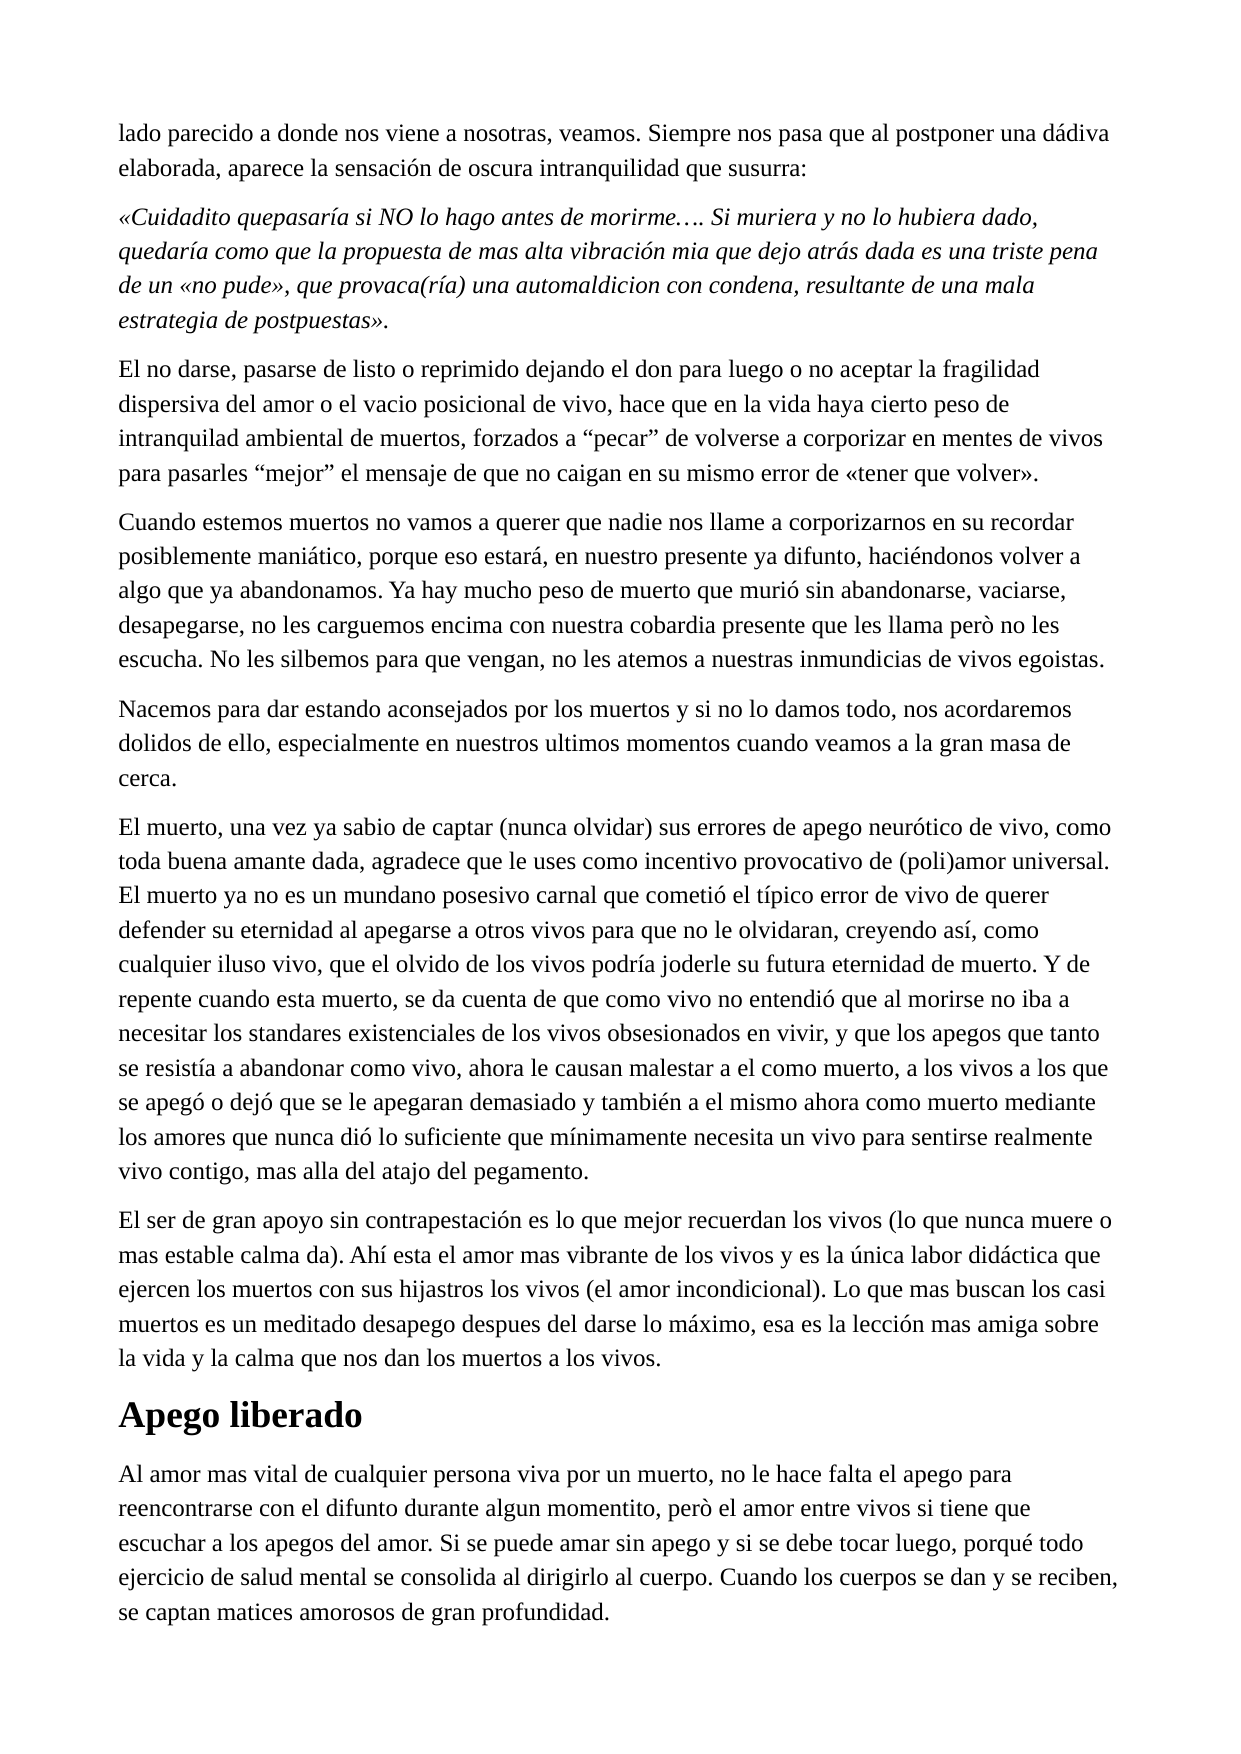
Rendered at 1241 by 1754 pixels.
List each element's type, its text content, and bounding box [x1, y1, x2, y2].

text Nacemos para dar estando aconsejados por los muertos y si no lo damos todo, nos acordaremos dolidos de ello, especialmente en nuestros ultimos momentos cuando veamos a la gran masa de cerca. [118, 694, 1122, 791]
text El no darse, pasarse de listo o reprimido dejando el don para luego o no aceptar la fragilidad dispersiva del amor o el vacio posicional de vivo, hace que en la vida haya cierto peso de intranquilad ambiental de muertos, forzados a “pecar” de volverse a corporizar en mentes de vivos para pasarles “mejor” el mensaje de que no caigan en su mismo error de «tener que volver». [118, 354, 1122, 486]
text «Cuidadito quepasaría si NO lo hago antes de morirme…. Si muriera y no lo hubiera dado, quedaría como que la propuesta de mas alta vibración mia que dejo atrás dada es una triste pena de un «no pude», que provaca(ría) una automaldicion con condena, resultante de una mala estrategia de postpuestas». [118, 202, 1122, 334]
text El muerto, una vez ya sabio de captar (nunca olvidar) sus errores de apego neurótico de vivo, como toda buena amante dada, agradece que le uses como incentivo provocativo de (poli)amor universal. El muerto ya no es un mundano posesivo carnal que cometió el típico error de vivo de querer defender su eternidad al apegarse a otros vivos para que no le olvidaran, creyendo así, como cualquier iluso vivo, que el olvido de los vivos podría joderle su futura eternidad de muerto. Y de repente cuando esta muerto, se da cuenta de que como vivo no entendió que al morirse no iba a necesitar los standares existenciales de los vivos obsesionados en vivir, y que los apegos que tanto se resistía a abandonar como vivo, ahora le causan malestar a el como muerto, a los vivos a los que se apegó o dejó que se le apegaran demasiado y también a el mismo ahora como muerto mediante los amores que nunca dió lo suficiente que mínimamente necesita un vivo para sentirse realmente vivo contigo, mas alla del atajo del pegamento. [118, 812, 1122, 1185]
text lado parecido a donde nos viene a nosotras, veamos. Siempre nos pasa que al postponer una dádiva elaborada, aparece la sensación de oscura intranquilidad que susurra: [118, 118, 1122, 181]
text Cuando estemos muertos no vamos a querer que nadie nos llame a corporizarnos en su recordar posiblemente maniático, porque eso estará, en nuestro presente ya difunto, haciéndonos volver a algo que ya abandonamos. Ya hay mucho peso de muerto que murió sin abandonarse, vaciarse, desapegarse, no les carguemos encima con nuestra cobardia presente que les llama però no les escucha. No les silbemos para que vengan, no les atemos a nuestras inmundicias de vivos egoistas. [118, 507, 1122, 673]
text Apego liberado [118, 1392, 1122, 1436]
text Al amor mas vital de cualquier persona viva por un muerto, no le hace falta el apego para reencontrarse con el difunto durante algun momentito, però el amor entre vivos si tiene que escuchar a los apegos del amor. Si se puede amar sin apego y si se debe tocar luego, porqué todo ejercicio de salud mental se consolida al dirigirlo al cuerpo. Cuando los cuerpos se dan y se reciben, se captan matices amorosos de gran profundidad. [118, 1459, 1122, 1625]
text El ser de gran apoyo sin contrapestación es lo que mejor recuerdan los vivos (lo que nunca muere o mas estable calma da). Ahí esta el amor mas vibrante de los vivos y es la única labor didáctica que ejercen los muertos con sus hijastros los vivos (el amor incondicional). Lo que mas buscan los casi muertos es un meditado desapego despues del darse lo máximo, esa es la lección mas amiga sobre la vida y la calma que nos dan los muertos a los vivos. [118, 1206, 1122, 1372]
